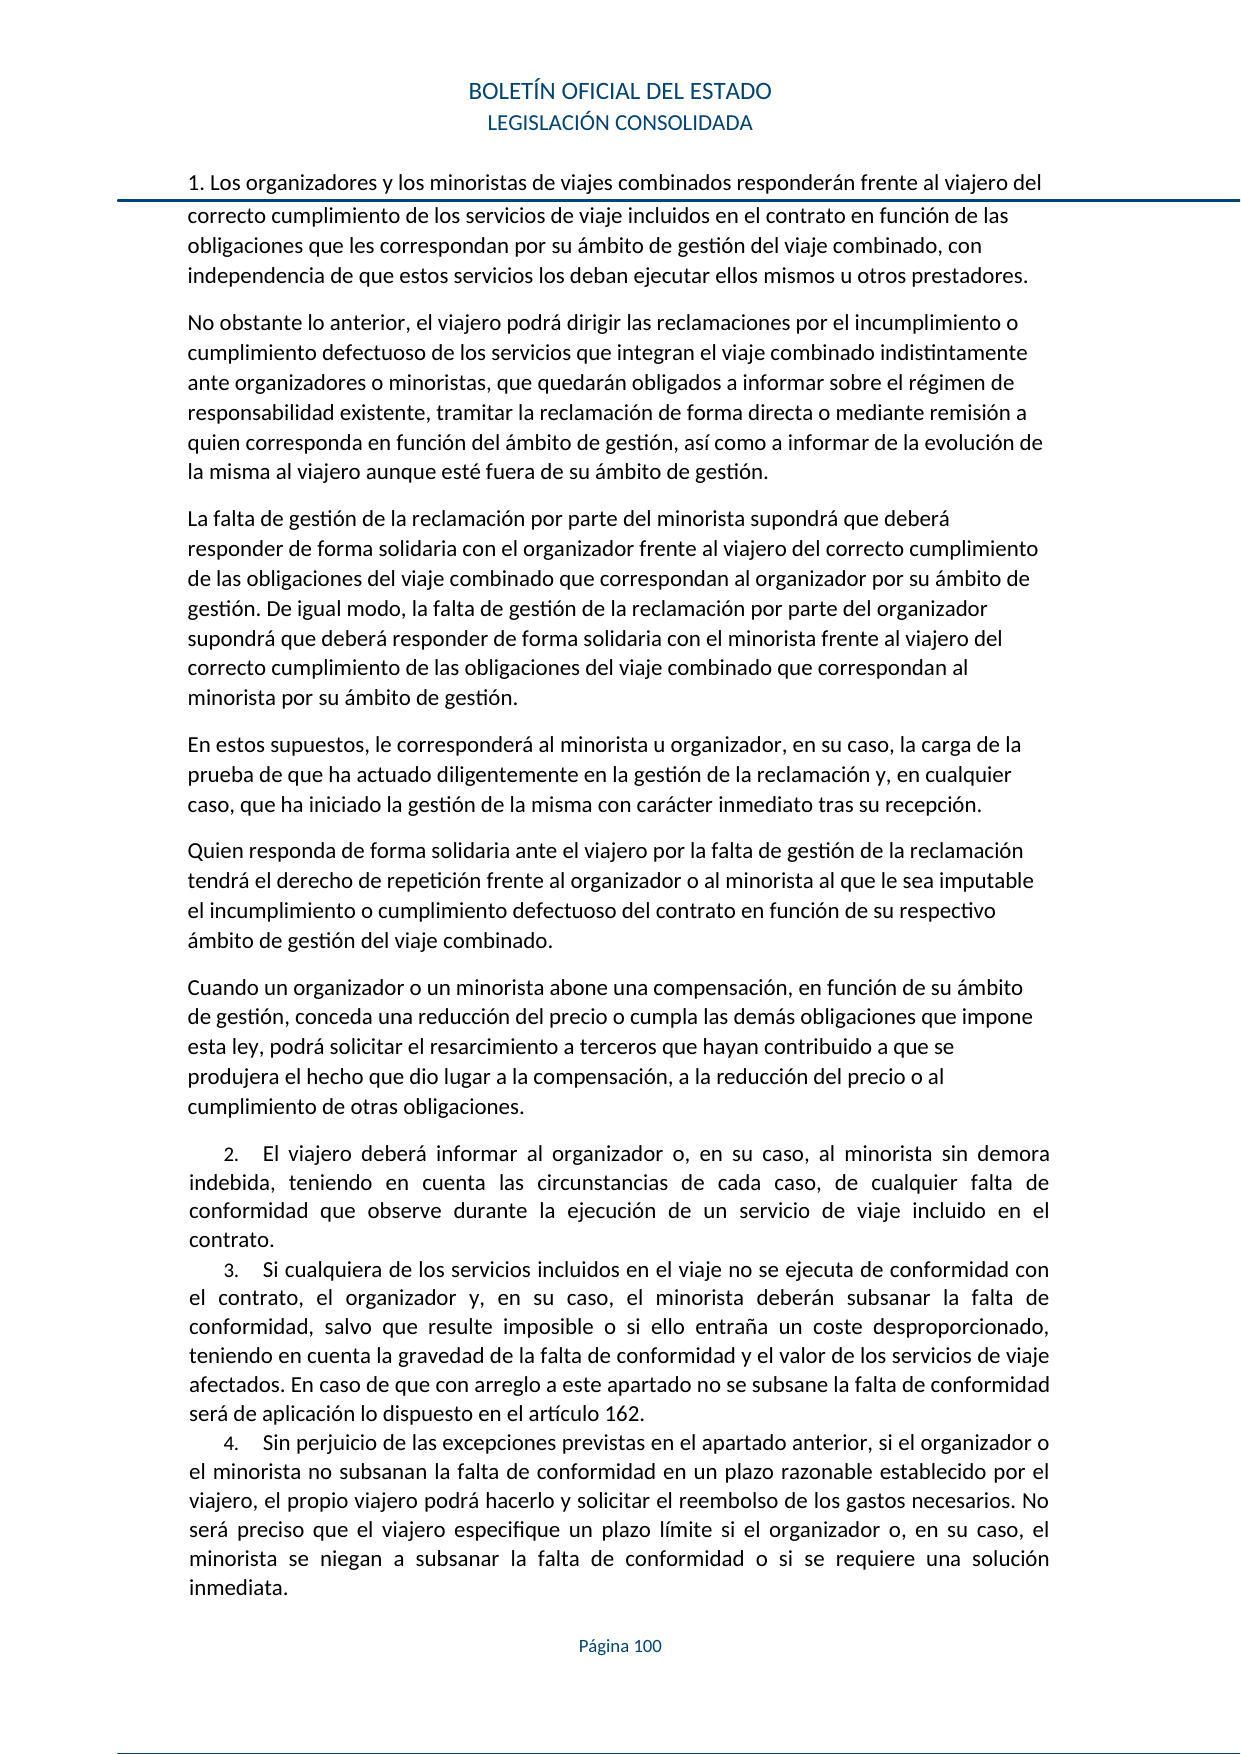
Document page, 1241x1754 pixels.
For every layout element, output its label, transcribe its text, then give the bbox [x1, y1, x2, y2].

text 1. Los organizadores y los minoristas de viajes combinados responderán frente al viajero del [187, 168, 1051, 199]
text Quien responda de forma solidaria ante el viajero por la falta de gestión de la reclamación tendrá el derecho de repetición frente al organizador o al minorista al que le sea imputable el incumplimiento o cumplimiento defectuoso del contrato en función de su respectivo ámbito de gestión del viaje combinado. [187, 836, 1051, 954]
text No obstante lo anterior, el viajero podrá dirigir las reclamaciones por el incumplimiento o cumplimiento defectuoso de los servicios que integran el viaje combinado indistintamente ante organizadores o minoristas, que quedarán obligados a informar sobre el régimen de responsabilidad existente, tramitar la reclamación de forma directa o mediante remisión a quien corresponda en función del ámbito de gestión, así como a informar de la evolución de la misma al viajero aunque esté fuera de su ámbito de gestión. [187, 308, 1051, 486]
list El viajero deberá informar al organizador o, en su caso, al minorista sin demora indebida, teniendo en cuenta las circunstancias de cada caso, de cualquier falta de conformidad que observe durante la ejecución de un servicio de viaje incluido en el contrato. [189, 1139, 1051, 1253]
text En estos supuestos, le corresponderá al minorista u organizador, en su caso, la carga de la prueba de que ha actuado diligentemente en la gestión de la reclamación y, en cualquier caso, que ha iniciado la gestión de la misma con carácter inmediato tras su recepción. [187, 730, 1051, 818]
list Sin perjuicio de las excepciones previstas en el apartado anterior, si el organizador o el minorista no subsanan la falta de conformidad en un plazo razonable establecido por el viajero, el propio viajero podrá hacerlo y solicitar el reembolso de los gastos necesarios. No será preciso que el viajero especifique un plazo límite si el organizador o, en su caso, el minorista se niegan a subsanar la falta de conformidad o si se requiere una solución inmediata. [189, 1428, 1051, 1601]
text Cuando un organizador o un minorista abone una compensación, en función de su ámbito de gestión, conceda una reducción del precio o cumpla las demás obligaciones que impone esta ley, podrá solicitar el resarcimiento a terceros que hayan contribuido a que se produjera el hecho que dio lugar a la compensación, a la reducción del precio o al cumplimiento de otras obligaciones. [187, 973, 1051, 1120]
text correcto cumplimiento de los servicios de viaje incluidos en el contrato en función de las obligaciones que les correspondan por su ámbito de gestión del viaje combinado, con independencia de que estos servicios los deban ejecutar ellos mismos u otros prestadores. [187, 202, 1051, 289]
text La falta de gestión de la reclamación por parte del minorista supondrá que deberá responder de forma solidaria con el organizador frente al viajero del correcto cumplimiento de las obligaciones del viaje combinado que correspondan al organizador por su ámbito de gestión. De igual modo, la falta de gestión de la reclamación por parte del organizador supondrá que deberá responder de forma solidaria con el minorista frente al viajero del correcto cumplimiento de las obligaciones del viaje combinado que correspondan al minorista por su ámbito de gestión. [187, 504, 1051, 711]
list Si cualquiera de los servicios incluidos en el viaje no se ejecuta de conformidad con el contrato, el organizador y, en su caso, el minorista deberán subsanar la falta de conformidad, salvo que resulte imposible o si ello entraña un coste desproporcionado, teniendo en cuenta la gravedad de la falta de conformidad y el valor de los servicios de viaje afectados. En caso de que con arreglo a este apartado no se subsane la falta de conformidad será de aplicación lo dispuesto en el artículo 162. [189, 1255, 1051, 1427]
